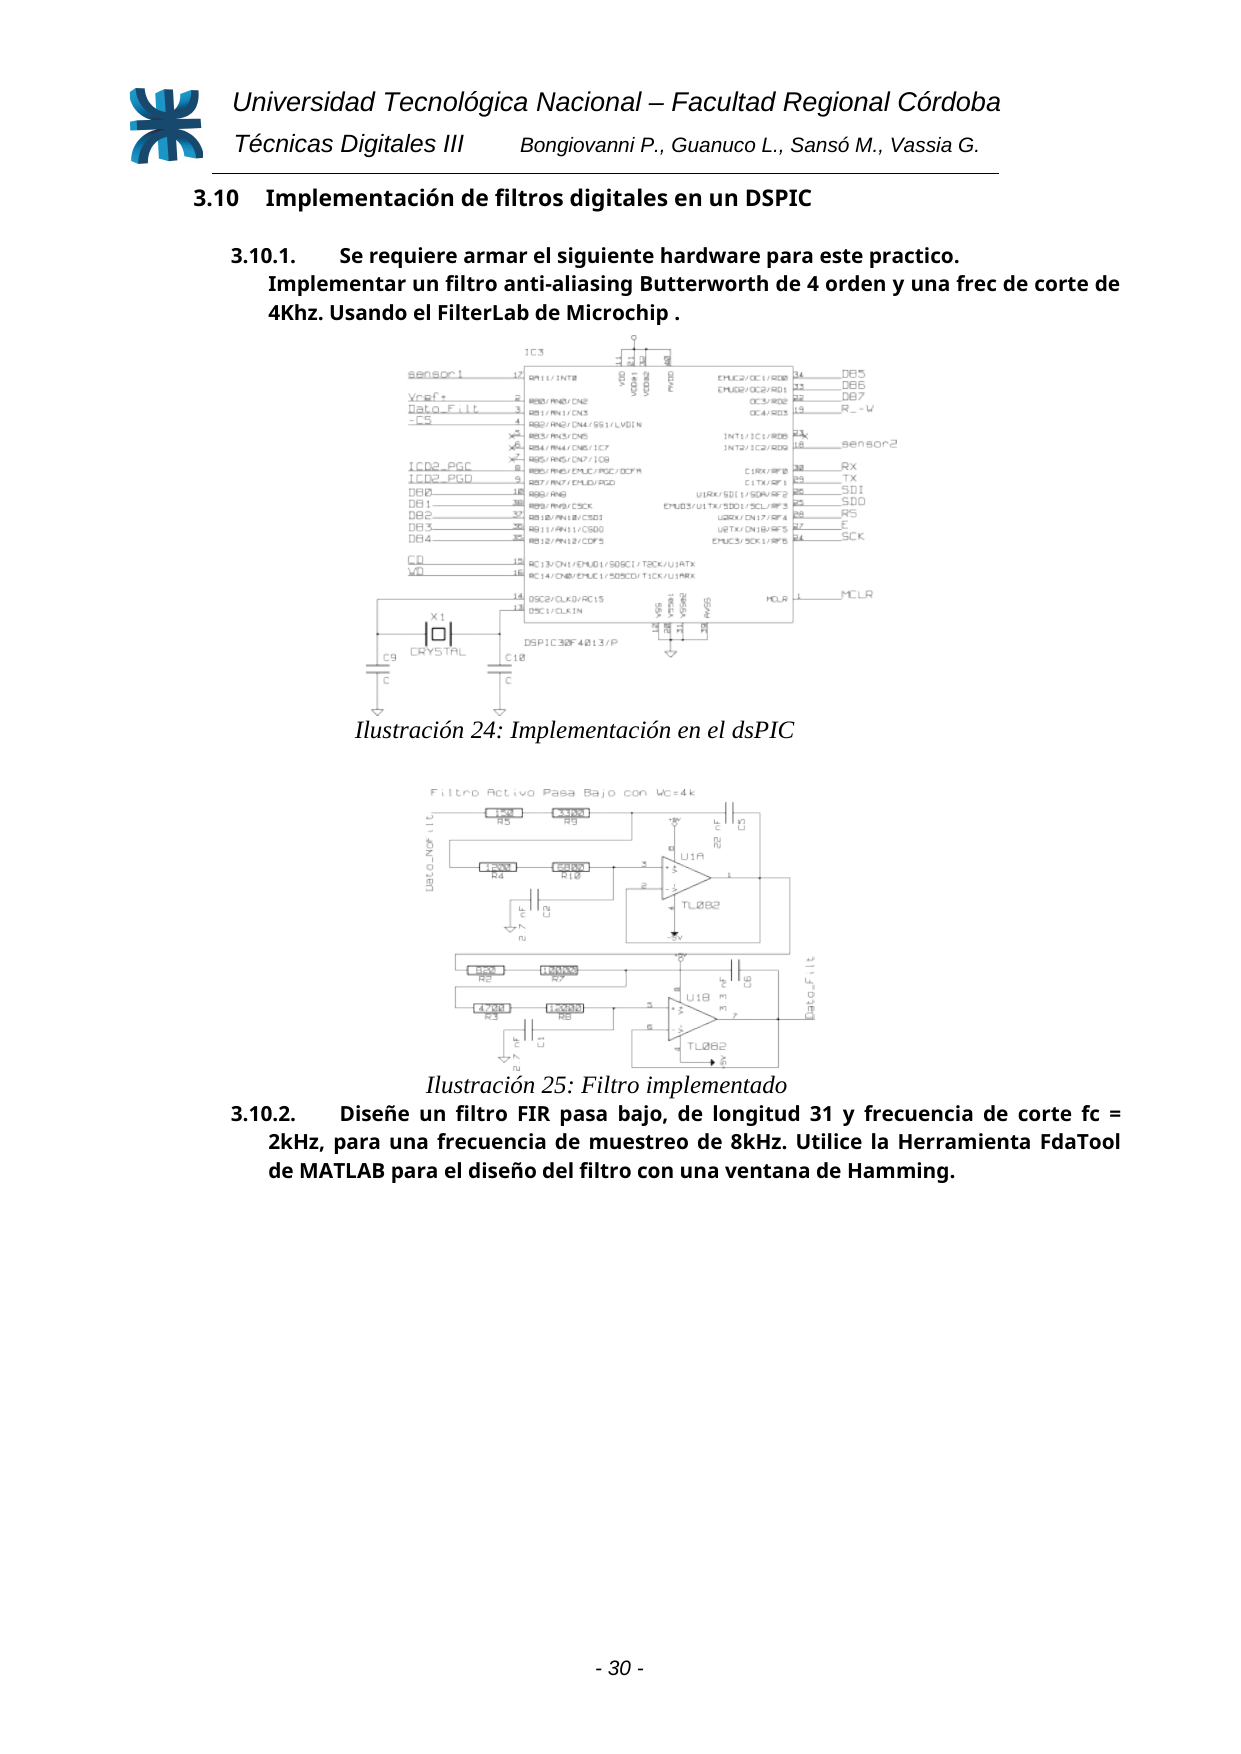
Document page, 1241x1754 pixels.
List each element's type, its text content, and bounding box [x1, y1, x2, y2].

text Ilustración 25: Implementación en el dsPIC [354, 713, 886, 744]
list Se requiere armar el siguiente hardware para este practico. [231, 241, 1122, 269]
text Ilustración 24: Filtro implementado [426, 1071, 815, 1099]
picture [129, 88, 203, 164]
picture [365, 335, 897, 716]
list Implementación de filtros digitales en un DSPIC [193, 181, 1122, 213]
list Implementar un filtro anti-aliasing Butterworth de 4 orden y una frec de corte de 4Khz. Usando el FilterLab de Microchip . [231, 269, 1122, 326]
list Diseñe un filtro FIR pasa bajo, de longitud 31 y frecuencia de corte fc = 2kHz, para una frecuencia de muestreo de 8kHz. Utilice la Herramienta FdaTool de MATLAB para el diseño del filtro con una ventana de Hamming. [231, 998, 1122, 1184]
picture [425, 789, 815, 1071]
